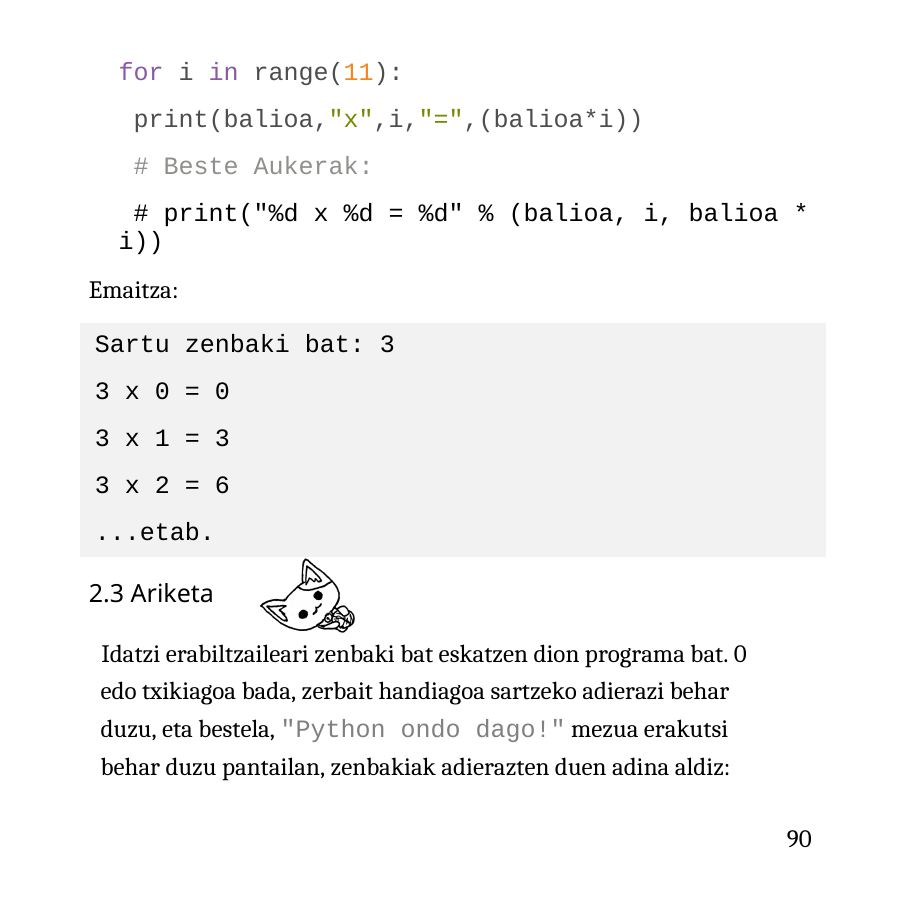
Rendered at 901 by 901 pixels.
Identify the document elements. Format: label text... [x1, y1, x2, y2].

text Sartu zenbaki bat: 3 [86, 330, 820, 360]
text 3 x 2 = 6 [86, 464, 820, 501]
text print(balioa,"x",i,"=",(balioa*i)) [118, 106, 811, 134]
text # Beste Aukerak: [118, 153, 811, 182]
picture [259, 558, 366, 633]
text Emaitza: [89, 276, 811, 304]
text for i in range(11): [118, 59, 811, 87]
text [366, 575, 811, 609]
text 2.3 Ariketa [89, 575, 259, 609]
text ...etab. [86, 512, 820, 550]
text Idatzi erabiltzaileari zenbaki bat eskatzen dion programa bat. 0 edo txikiagoa bada, zerbait handiagoa sartzeko adierazi behar duzu, eta bestela, "Python ondo dago!" mezua erakutsi behar duzu pantailan, zenbakiak adierazten duen adina aldiz: [100, 640, 786, 782]
text 3 x 1 = 3 [86, 417, 820, 454]
text # print("%d x %d = %d" % (balioa, i, balioa * i)) [118, 200, 811, 257]
text 3 x 0 = 0 [86, 370, 820, 407]
